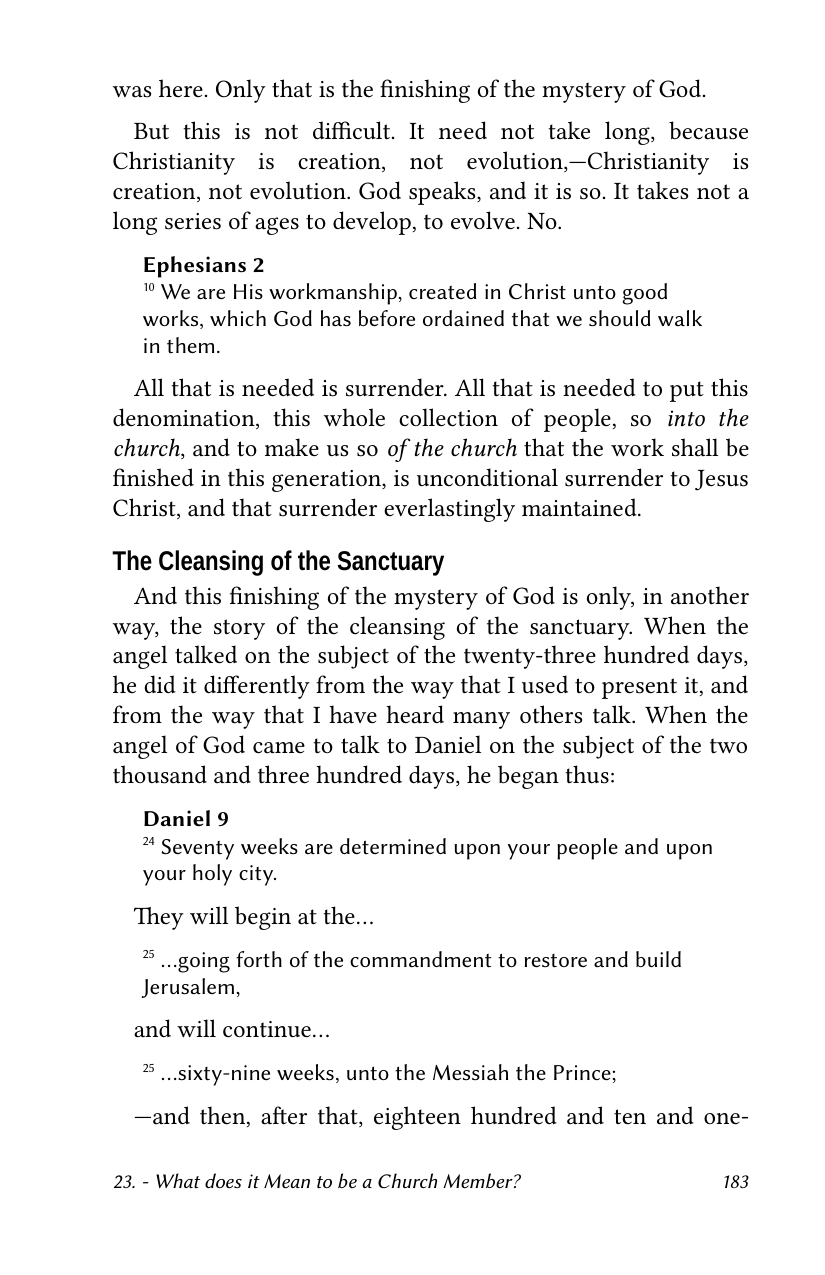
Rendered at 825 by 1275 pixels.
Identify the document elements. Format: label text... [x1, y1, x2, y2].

text But this is not difficult. It need not take long, because Christianity is creation, not evolution,—Christianity is creation, not evolution. God speaks, and it is so. It takes not a long series of ages to develop, to evolve. No. [112, 117, 750, 235]
text 25 ...going forth of the commandment to restore and build Jerusalem, [142, 947, 720, 1000]
text —and then, after that, eighteen hundred and ten and one- [112, 1102, 750, 1130]
text and will continue... [112, 1015, 750, 1044]
text Ephesians 2 [142, 252, 750, 278]
subtitle The Cleansing of the Sanctuary [112, 545, 750, 576]
text 10 We are His workmanship, created in Christ unto good works, which God has before ordained that we should walk in them. [142, 279, 720, 359]
text was here. Only that is the finishing of the mystery of God. [112, 75, 750, 103]
text They will begin at the… [112, 902, 750, 931]
text 25 ...sixty-nine weeks, unto the Messiah the Prince; [142, 1060, 720, 1086]
text All that is needed is surrender. All that is needed to put this denomination, this whole collection of people, so into the church, and to make us so of the church that the work shall be finished in this generation, is unconditional surrender to Jesus Christ, and that surrender everlastingly maintained. [112, 374, 750, 522]
text And this finishing of the mystery of God is only, in another way, the story of the cleansing of the sanctuary. When the angel talked on the subject of the twenty-three hundred days, he did it differently from the way that I used to present it, and from the way that I have heard many others talk. When the angel of God came to talk to Daniel on the subject of the two thousand and three hundred days, he began thus: [112, 582, 750, 790]
text Daniel 9 [142, 806, 750, 832]
text 24 Seventy weeks are determined upon your people and upon your holy city. [142, 834, 720, 886]
